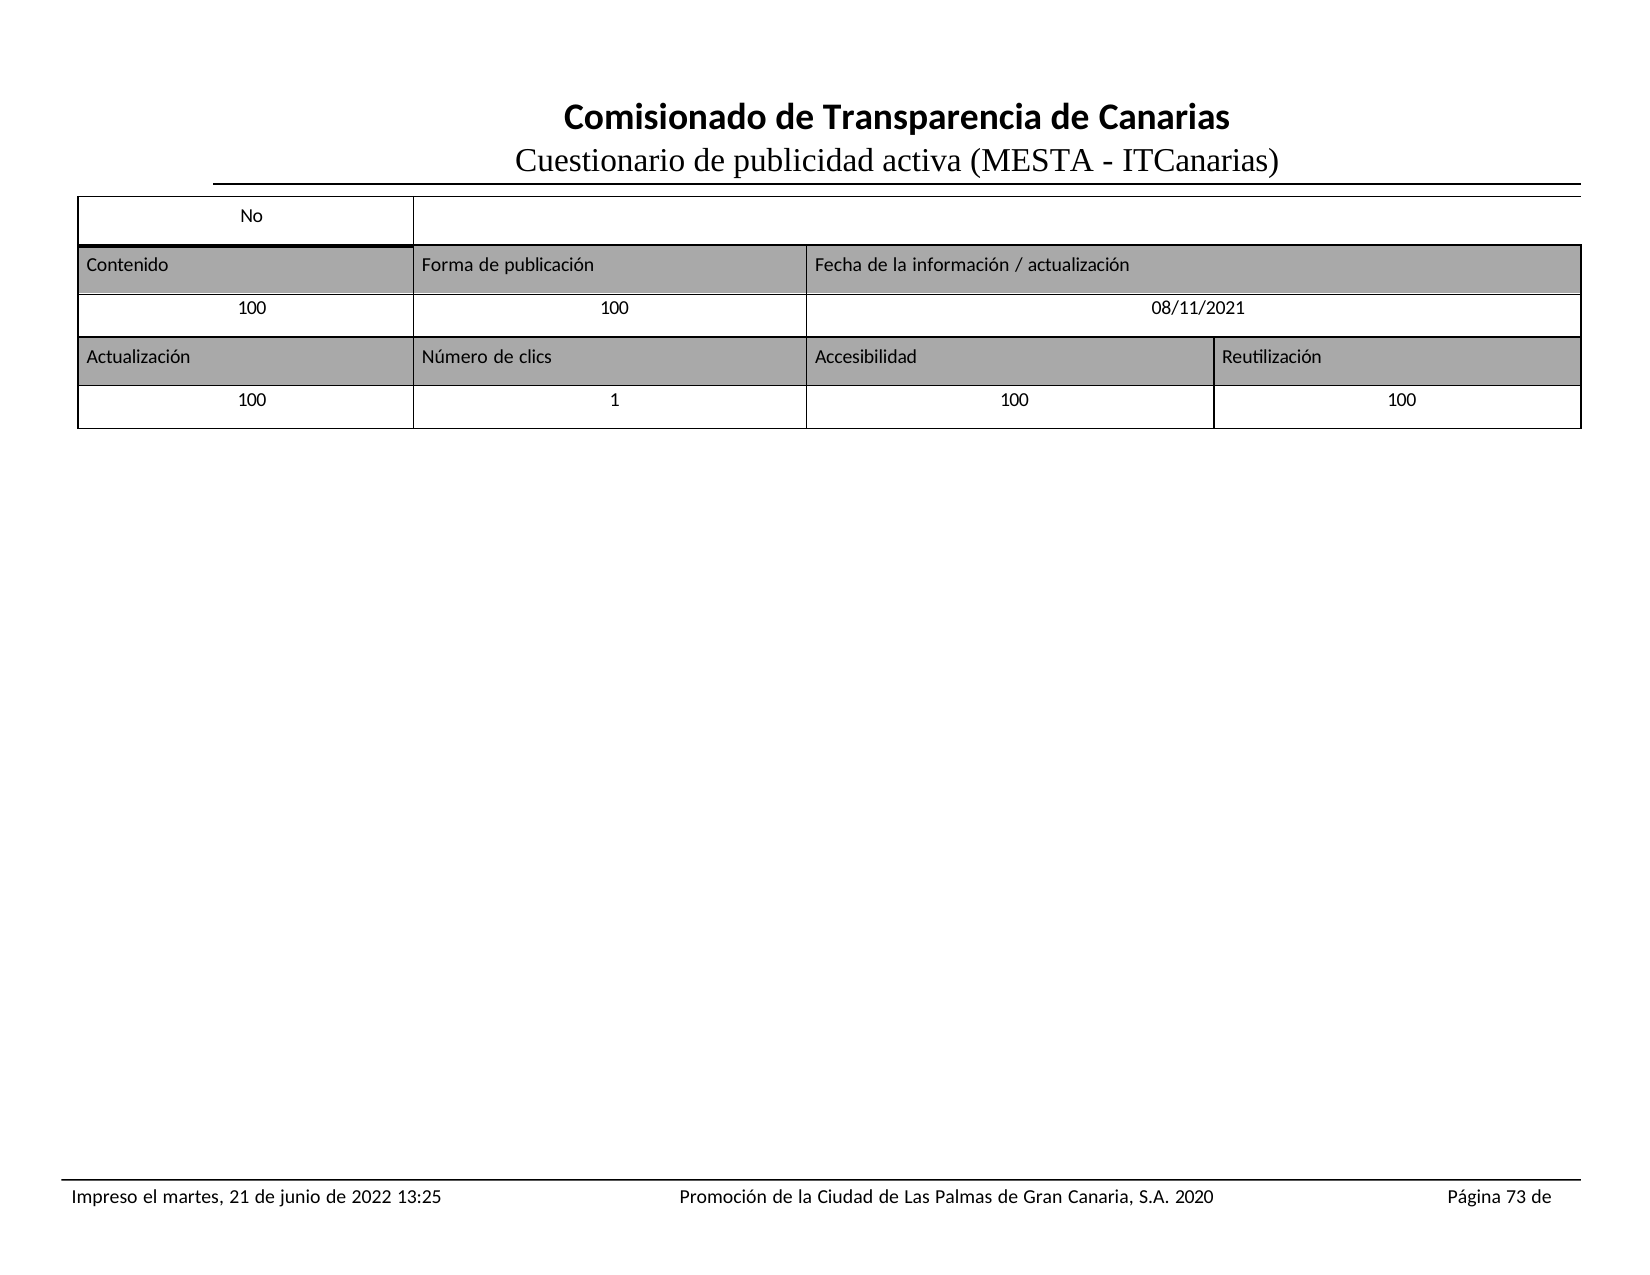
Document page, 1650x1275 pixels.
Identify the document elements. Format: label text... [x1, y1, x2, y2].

table_cell Forma de publicación [414, 246, 806, 293]
table_cell 100 [1215, 386, 1580, 427]
table_cell No [79, 197, 413, 244]
table_cell Accesibilidad [807, 338, 1213, 385]
table_cell 100 [79, 295, 413, 336]
table_cell Número de clics [414, 338, 806, 385]
table_cell Contenido [79, 248, 413, 293]
table_cell Fecha de la información / actualización [807, 246, 1580, 293]
table_cell 100 [414, 295, 806, 336]
table_cell 1 [414, 386, 806, 427]
table_header [414, 197, 1581, 244]
table_cell 100 [79, 386, 413, 427]
table_cell 100 [807, 386, 1213, 427]
table_cell Actualización [79, 338, 413, 385]
table_cell Reutilización [1215, 338, 1580, 385]
table_cell 08/11/2021 [807, 295, 1580, 336]
